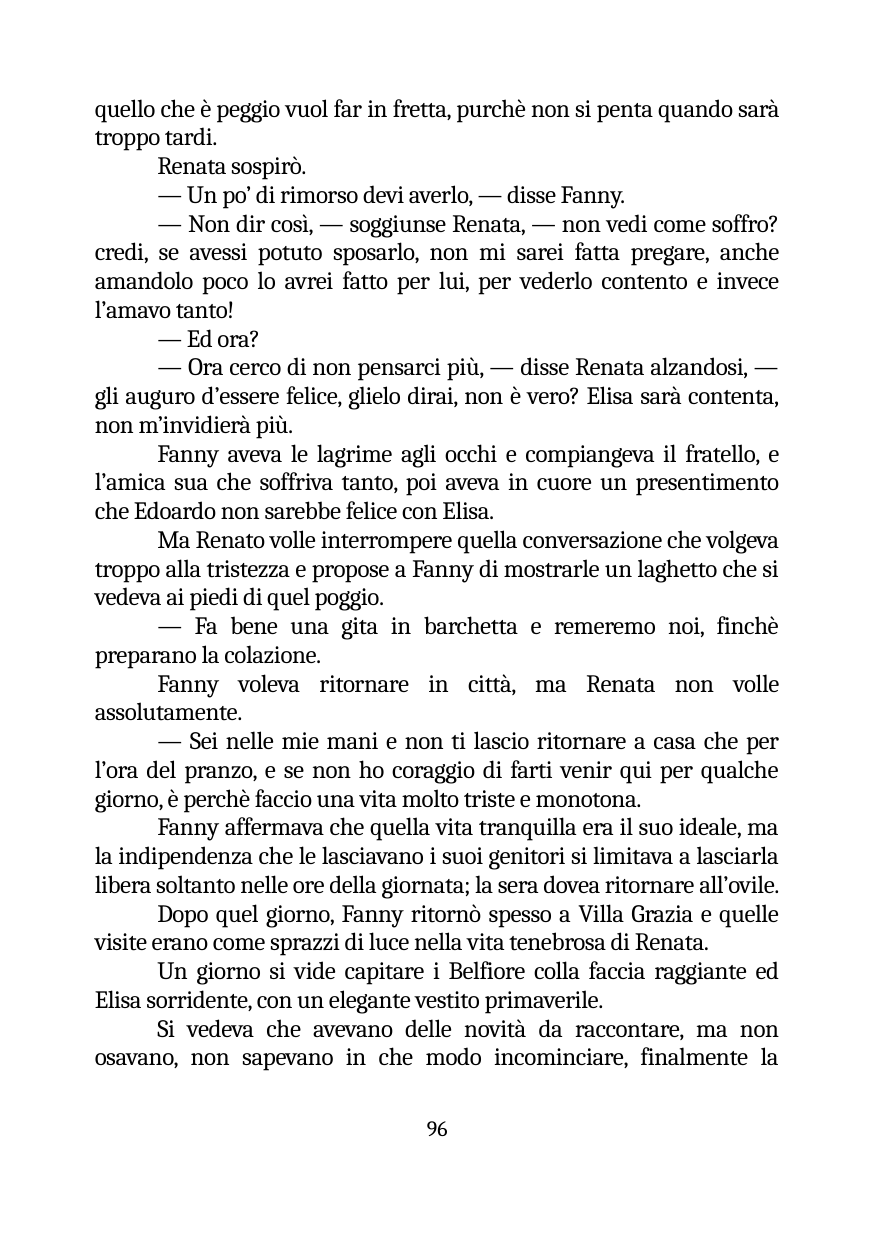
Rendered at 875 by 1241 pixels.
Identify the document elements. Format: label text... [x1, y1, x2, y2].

text Un giorno si vide capitare i Belfiore colla faccia raggiante ed Elisa sorridente, con un elegante vestito primaverile. [94, 957, 779, 1014]
text — Sei nelle mie mani e non ti lascio ritornare a casa che per l’ora del pranzo, e se non ho coraggio di farti venir qui per qualche giorno, è perchè faccio una vita molto triste e monotona. [94, 727, 779, 813]
text Ma Renato volle interrompere quella conversazione che volgeva troppo alla tristezza e propose a Fanny di mostrarle un laghetto che si vedeva ai piedi di quel poggio. [94, 526, 779, 612]
text — Fa bene una gita in barchetta e remeremo noi, finchè preparano la colazione. [94, 612, 779, 669]
text Fanny voleva ritornare in città, ma Renata non volle assolutamente. [94, 669, 779, 727]
text Renata sospirò. [94, 152, 779, 181]
text — Non dir così, — soggiunse Renata, — non vedi come soffro? credi, se avessi potuto sposarlo, non mi sarei fatta pregare, anche amandolo poco lo avrei fatto per lui, per vederlo contento e invece l’amavo tanto! [94, 209, 779, 324]
text — Ed ora? [94, 324, 779, 353]
text Dopo quel giorno, Fanny ritornò spesso a Villa Grazia e quelle visite erano come sprazzi di luce nella vita tenebrosa di Renata. [94, 899, 779, 957]
text Si vedeva che avevano delle novità da raccontare, ma non osavano, non sapevano in che modo incominciare, finalmente la [94, 1014, 779, 1072]
text — Un po’ di rimorso devi averlo, — disse Fanny. [94, 181, 779, 209]
text Fanny aveva le lagrime agli occhi e compiangeva il fratello, e l’amica sua che soffriva tanto, poi aveva in cuore un presentimento che Edoardo non sarebbe felice con Elisa. [94, 439, 779, 526]
text — Ora cerco di non pensarci più, — disse Renata alzandosi, — gli auguro d’essere felice, glielo dirai, non è vero? Elisa sarà contenta, non m’invidierà più. [94, 353, 779, 439]
text Fanny affermava che quella vita tranquilla era il suo ideale, ma la indipendenza che le lasciavano i suoi genitori si limitava a lasciarla libera soltanto nelle ore della giornata; la sera dovea ritornare all’ovile. [94, 813, 779, 899]
text quello che è peggio vuol far in fretta, purchè non si penta quando sarà troppo tardi. [94, 94, 779, 152]
